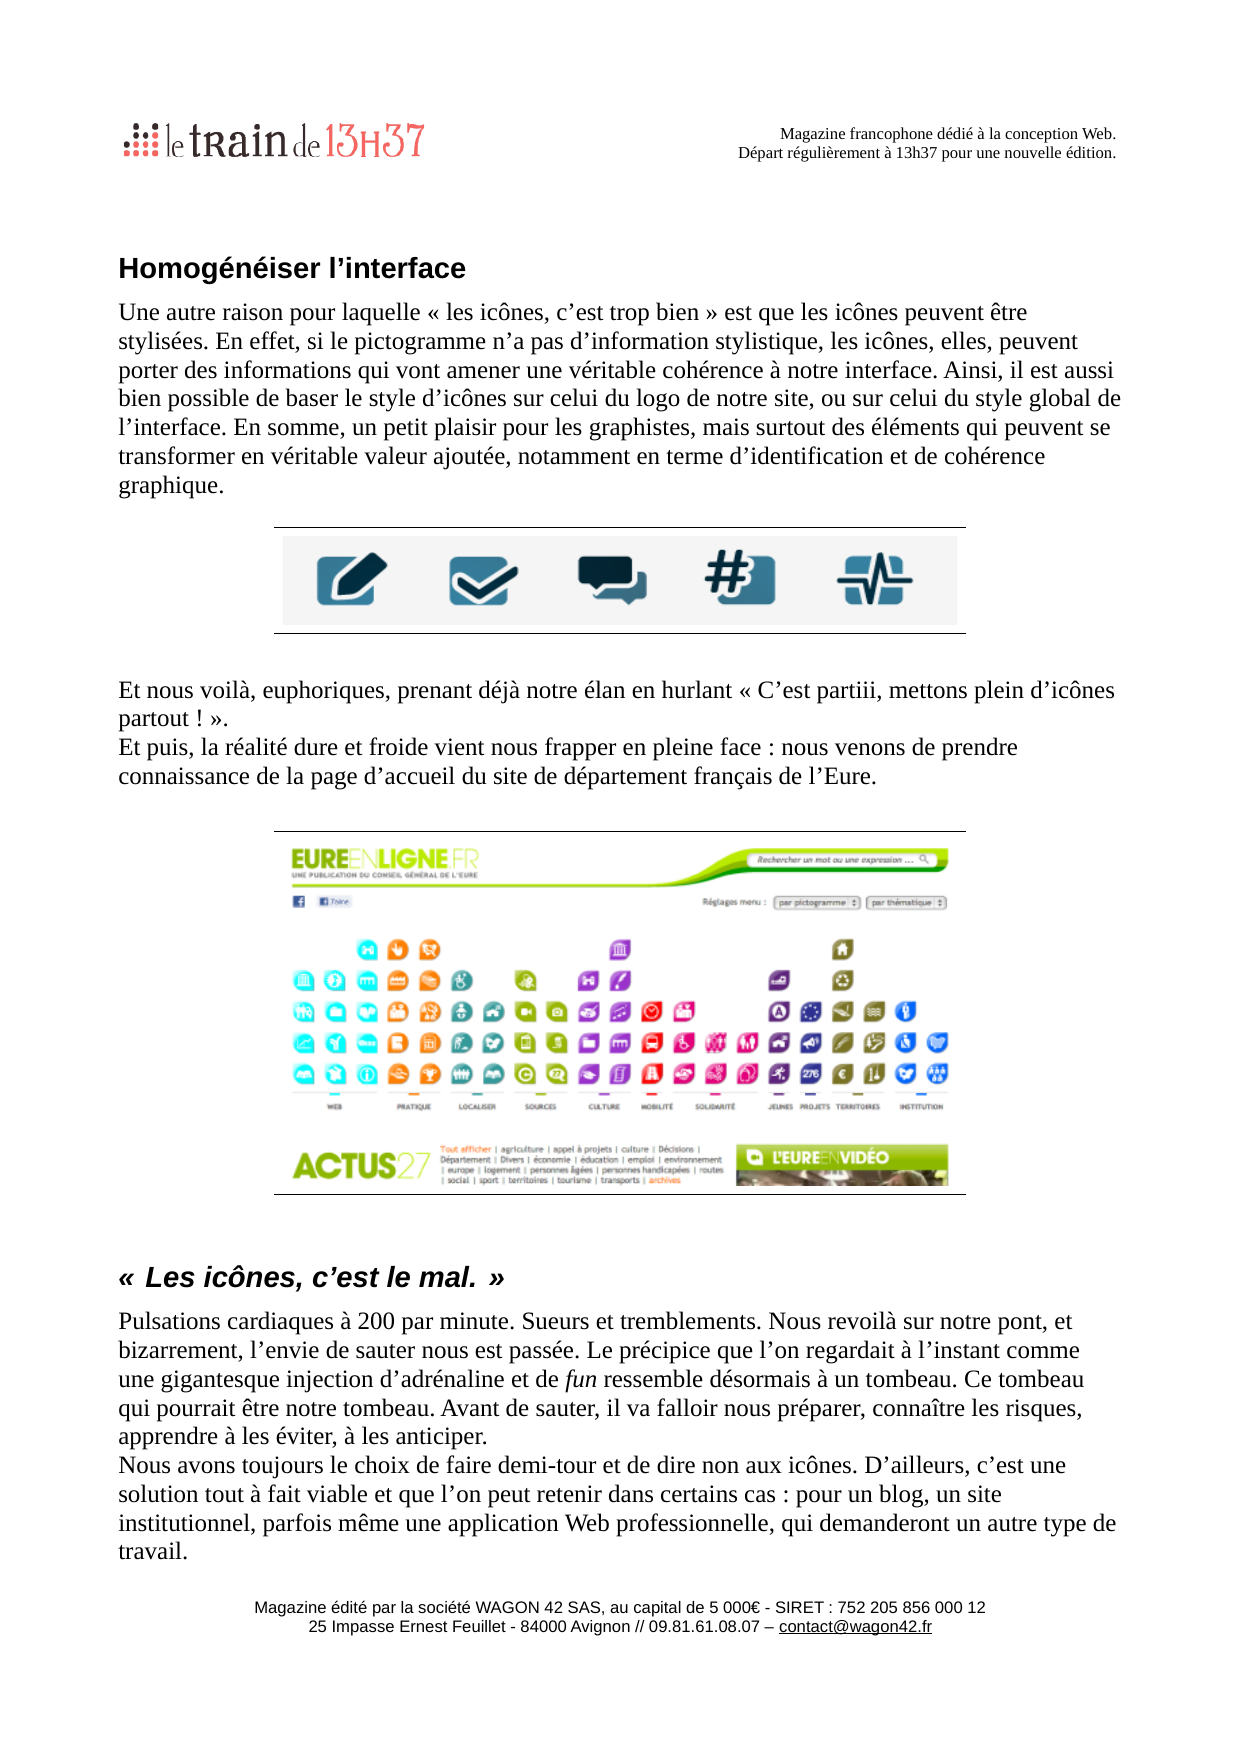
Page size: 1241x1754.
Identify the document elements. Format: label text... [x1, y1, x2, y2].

picture [282, 840, 958, 1186]
text Pulsations cardiaques à 200 par minute. Sueurs et tremblements. Nous revoilà sur notre pont, et bizarrement, l’envie de sauter nous est passée. Le précipice que l’on regardait à l’instant comme une gigantesque injection d’adrénaline et de fun ressemble désormais à un tombeau. Ce tombeau qui pourrait être notre tombeau. Avant de sauter, il va falloir nous préparer, connaître les risques, apprendre à les éviter, à les anticiper. Nous avons toujours le choix de faire demi-tour et de dire non aux icônes. D’ailleurs, c’est une solution tout à fait viable et que l’on peut retenir dans certains cas : pour un blog, un site institutionnel, parfois même une application Web professionnelle, qui demanderont un autre type de travail. [118, 1306, 1122, 1565]
picture [282, 536, 958, 625]
text Une autre raison pour laquelle « les icônes, c’est trop bien » est que les icônes peuvent être stylisées. En effet, si le pictogramme n’a pas d’information stylistique, les icônes, elles, peuvent porter des informations qui vont amener une véritable cohérence à notre interface. Ainsi, il est aussi bien possible de baser le style d’icônes sur celui du logo de notre site, ou sur celui du style global de l’interface. En somme, un petit plaisir pour les graphistes, mais surtout des éléments qui peuvent se transformer en véritable valeur ajoutée, notamment en terme d’identification et de cohérence graphique. [118, 297, 1122, 498]
subtitle « Les icônes, c’est le mal. » [118, 1260, 1122, 1294]
picture [123, 123, 425, 157]
text Et nous voilà, euphoriques, prenant déjà notre élan en hurlant « C’est partiii, mettons plein d’icônes partout ! ». Et puis, la réalité dure et froide vient nous frapper en pleine face : nous venons de prendre connaissance de la page d’accueil du site de département français de l’Eure. [118, 675, 1122, 818]
subtitle Homogénéiser l’interface [118, 251, 1122, 285]
